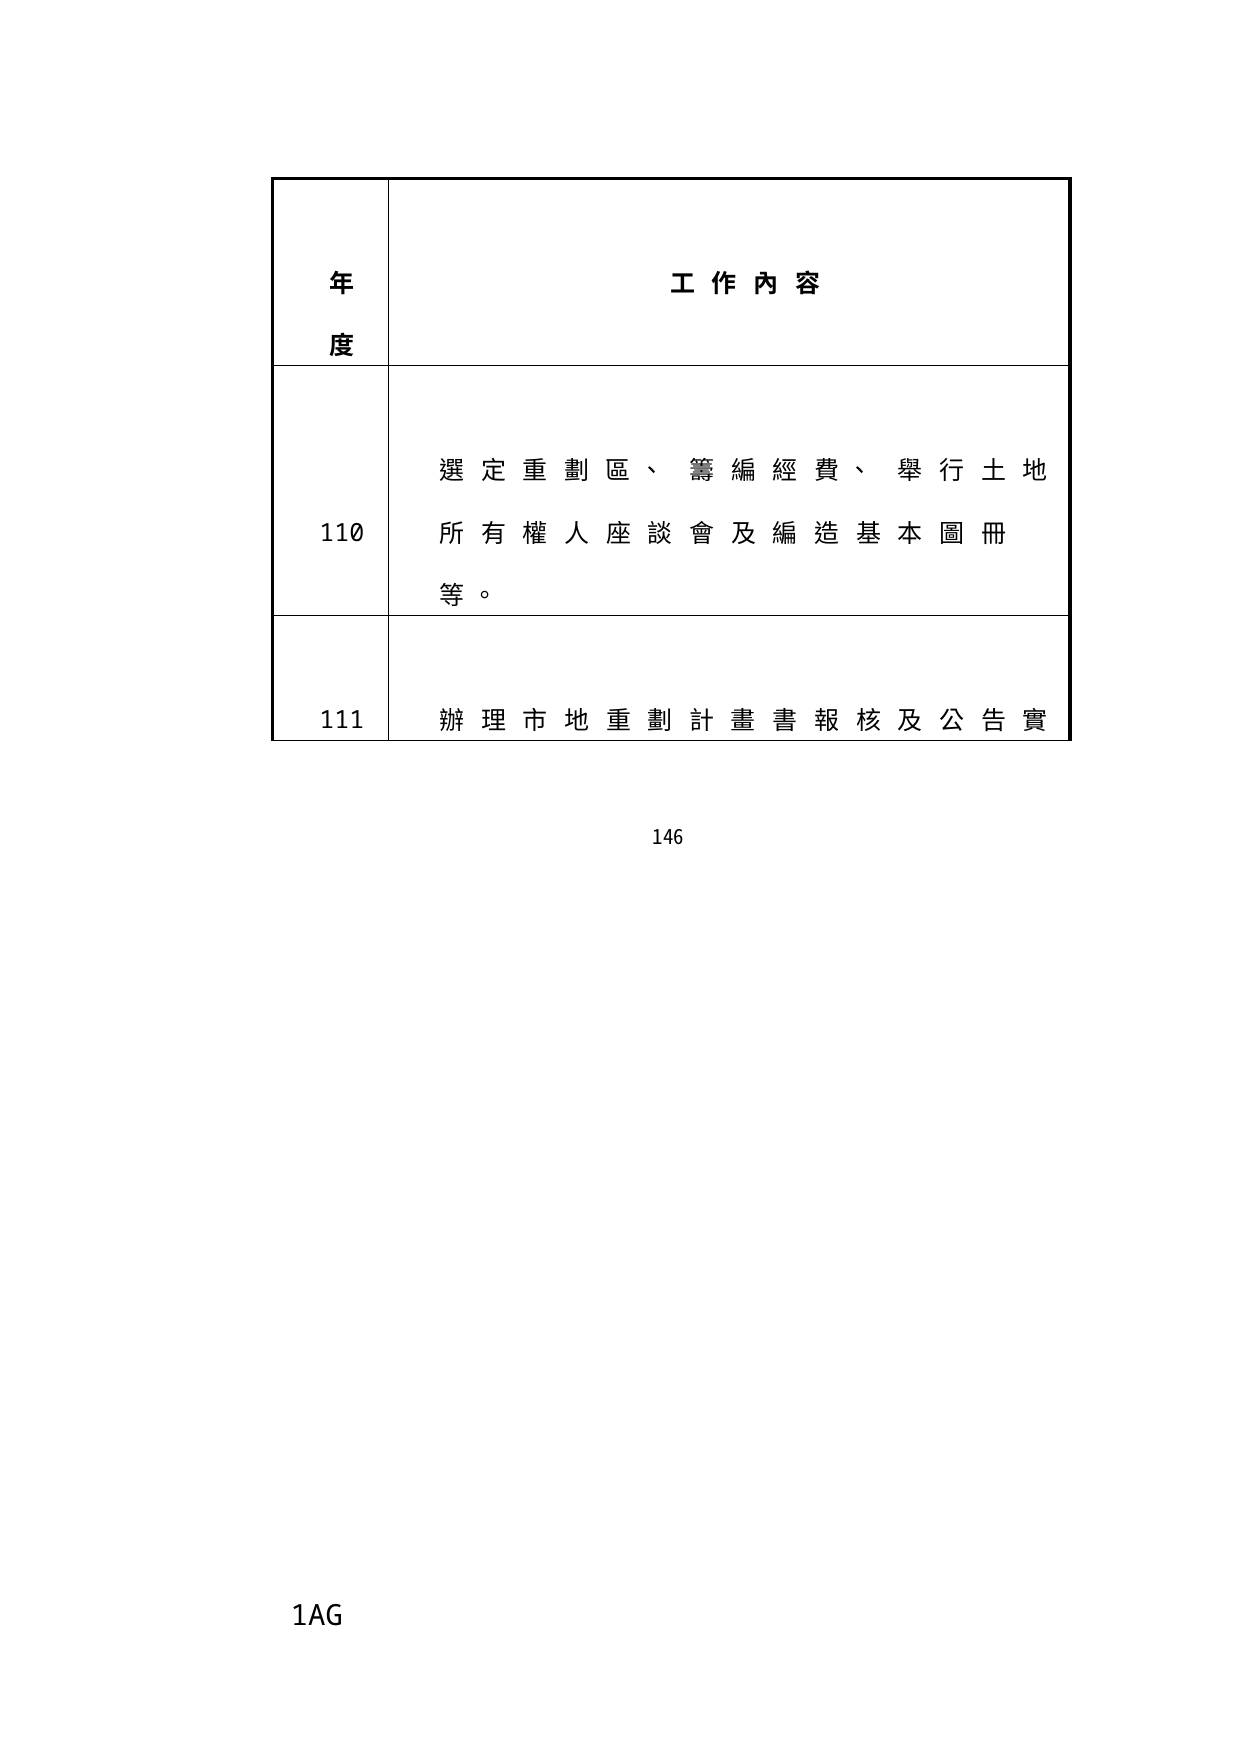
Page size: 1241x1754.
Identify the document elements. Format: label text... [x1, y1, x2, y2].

table_header 年度 [274, 180, 388, 365]
table_cell 選定重劃區、籌編經費、舉行土地所有權人座談會及編造基本圖冊等。 [389, 366, 1068, 615]
table_cell 110 [274, 366, 388, 615]
table_header 工作內容 [389, 180, 1068, 365]
table_cell 辦理市地重劃計畫書報核及公告實 [389, 616, 1068, 740]
table_cell 111 [274, 616, 388, 740]
